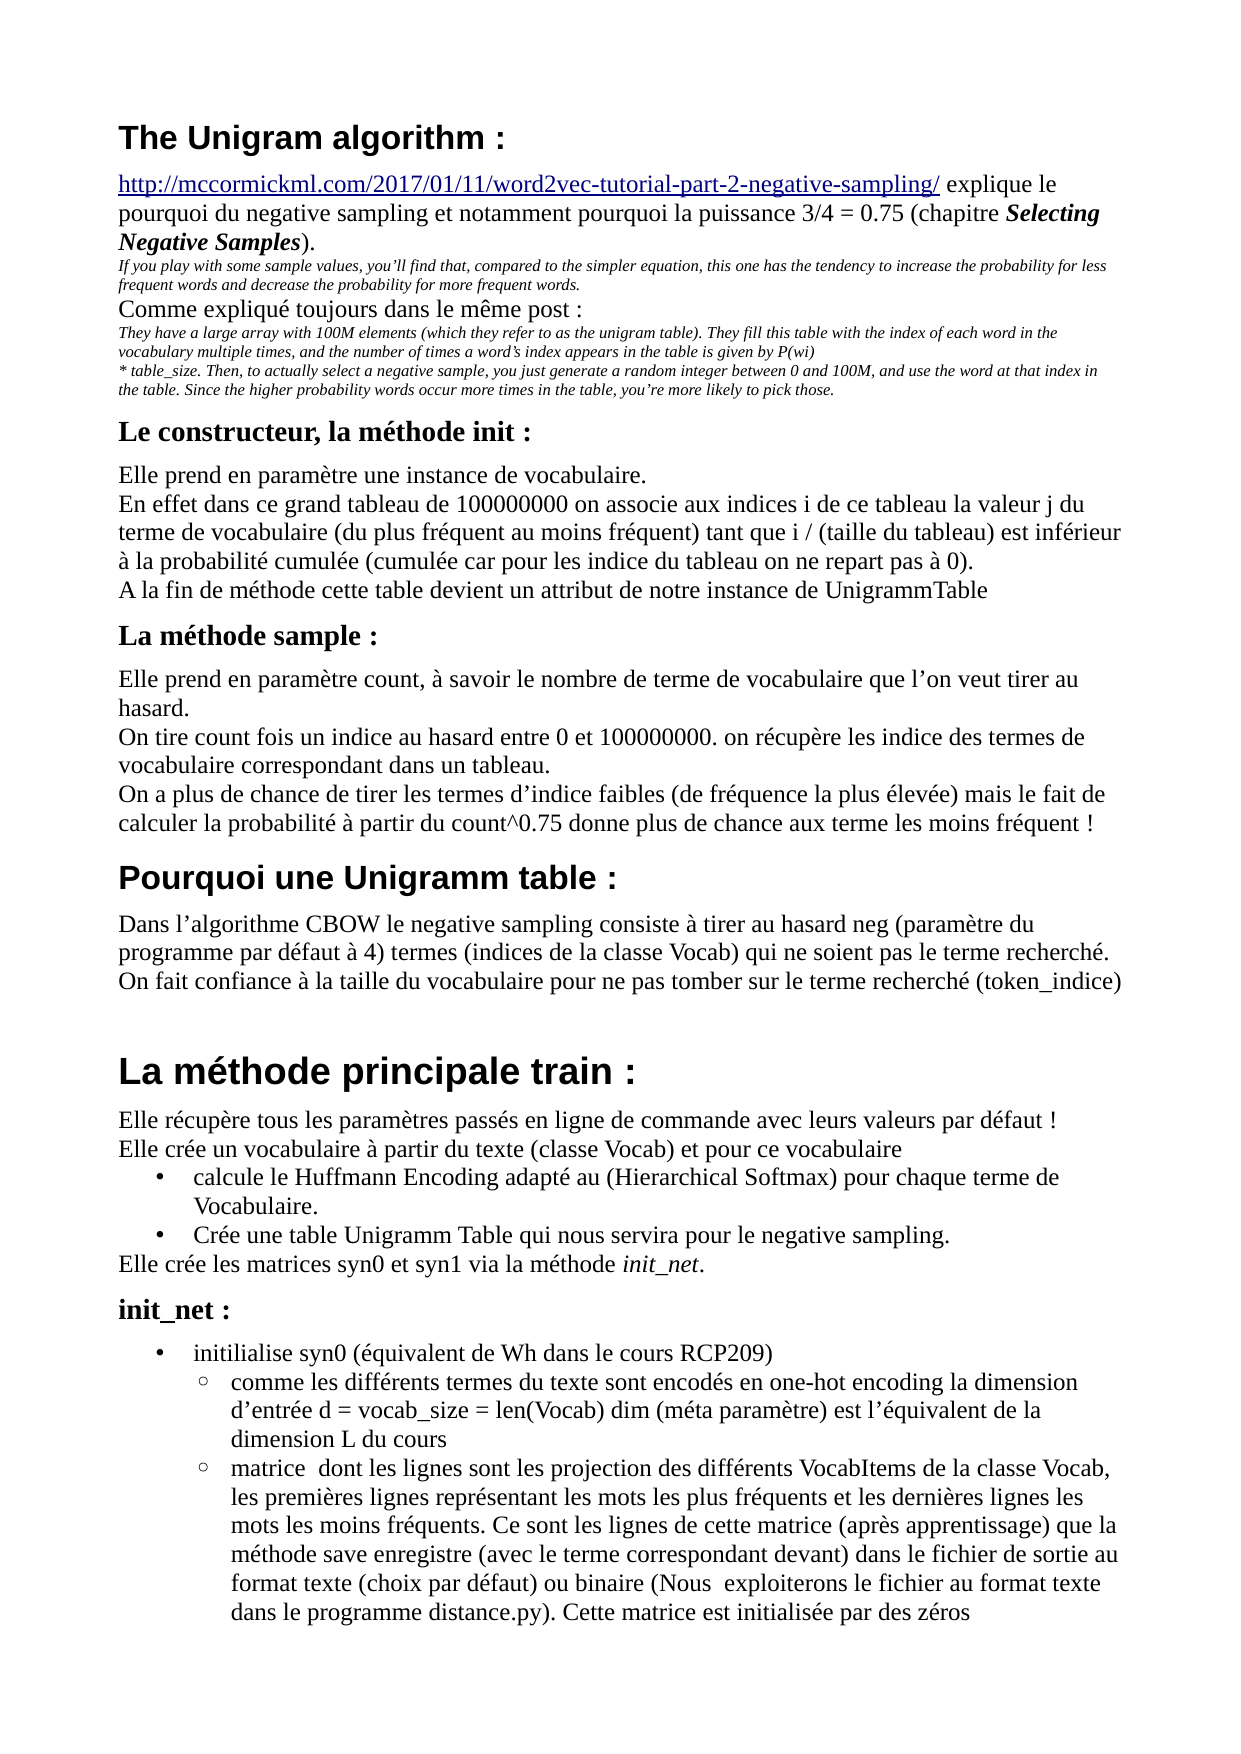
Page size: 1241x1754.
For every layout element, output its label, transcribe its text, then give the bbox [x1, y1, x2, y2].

subtitle Pourquoi une Unigramm table : [118, 858, 1122, 896]
subtitle init_net : [118, 1292, 1122, 1326]
text Elle crée un vocabulaire à partir du texte (classe Vocab) et pour ce vocabulaire [118, 1134, 1122, 1162]
text Elle prend en paramètre count, à savoir le nombre de terme de vocabulaire que l’on veut tirer au hasard. [118, 664, 1122, 722]
text On a plus de chance de tirer les termes d’indice faibles (de fréquence la plus élevée) mais le fait de calculer la probabilité à partir du count^0.75 donne plus de chance aux terme les moins fréquent ! [118, 779, 1122, 837]
list Crée une table Unigramm Table qui nous servira pour le negative sampling. [156, 1220, 1122, 1249]
list calcule le Huffmann Encoding adapté au (Hierarchical Softmax) pour chaque terme de Vocabulaire. [156, 1162, 1122, 1220]
subtitle The Unigram algorithm : [118, 118, 1122, 157]
text En effet dans ce grand tableau de 100000000 on associe aux indices i de ce tableau la valeur j du terme de vocabulaire (du plus fréquent au moins fréquent) tant que i / (taille du tableau) est inférieur à la probabilité cumulée (cumulée car pour les indice du tableau on ne repart pas à 0). [118, 489, 1122, 575]
text Dans l’algorithme CBOW le negative sampling consiste à tirer au hasard neg (paramètre du programme par défaut à 4) termes (indices de la classe Vocab) qui ne soient pas le terme recherché. On fait confiance à la taille du vocabulaire pour ne pas tomber sur le terme recherché (token_indice) [118, 909, 1122, 995]
list matrice dont les lignes sont les projection des différents VocabItems de la classe Vocab, les premières lignes représentant les mots les plus fréquents et les dernières lignes les mots les moins fréquents. Ce sont les lignes de cette matrice (après apprentissage) que la méthode save enregistre (avec le terme correspondant devant) dans le fichier de sortie au format texte (choix par défaut) ou binaire (Nous exploiterons le fichier au format texte dans le programme distance.py). Cette matrice est initialisée par des zéros [193, 1453, 1122, 1626]
text A la fin de méthode cette table devient un attribut de notre instance de UnigrammTable [118, 575, 1122, 604]
list initilialise syn0 (équivalent de Wh dans le cours RCP209) [156, 1338, 1122, 1367]
text * table_size. Then, to actually select a negative sample, you just generate a random integer between 0 and 100M, and use the word at that index in the table. Since the higher probability words occur more times in the table, you’re more likely to pick those. [118, 361, 1122, 399]
subtitle Le constructeur, la méthode init : [118, 414, 1122, 447]
text http://mccormickml.com/2017/01/11/word2vec-tutorial-part-2-negative-sampling/ explique le pourquoi du negative sampling et notamment pourquoi la puissance 3/4 = 0.75 (chapitre Selecting Negative Samples). [118, 169, 1122, 256]
subtitle La méthode sample : [118, 618, 1122, 652]
text Comme expliqué toujours dans le même post : [118, 294, 1122, 323]
text Elle prend en paramètre une instance de vocabulaire. [118, 460, 1122, 489]
text Elle récupère tous les paramètres passés en ligne de commande avec leurs valeurs par défaut ! [118, 1105, 1122, 1134]
text If you play with some sample values, you’ll find that, compared to the simpler equation, this one has the tendency to increase the probability for less frequent words and decrease the probability for more frequent words. [118, 256, 1122, 294]
text On tire count fois un indice au hasard entre 0 et 100000000. on récupère les indice des termes de vocabulaire correspondant dans un tableau. [118, 722, 1122, 779]
list comme les différents termes du texte sont encodés en one-hot encoding la dimension d’entrée d = vocab_size = len(Vocab) dim (méta paramètre) est l’équivalent de la dimension L du cours [193, 1367, 1122, 1453]
text They have a large array with 100M elements (which they refer to as the unigram table). They fill this table with the index of each word in the vocabulary multiple times, and the number of times a word’s index appears in the table is given by P(wi) [118, 323, 1122, 361]
text Elle crée les matrices syn0 et syn1 via la méthode init_net. [118, 1249, 1122, 1277]
subtitle La méthode principale train : [118, 1049, 1122, 1092]
